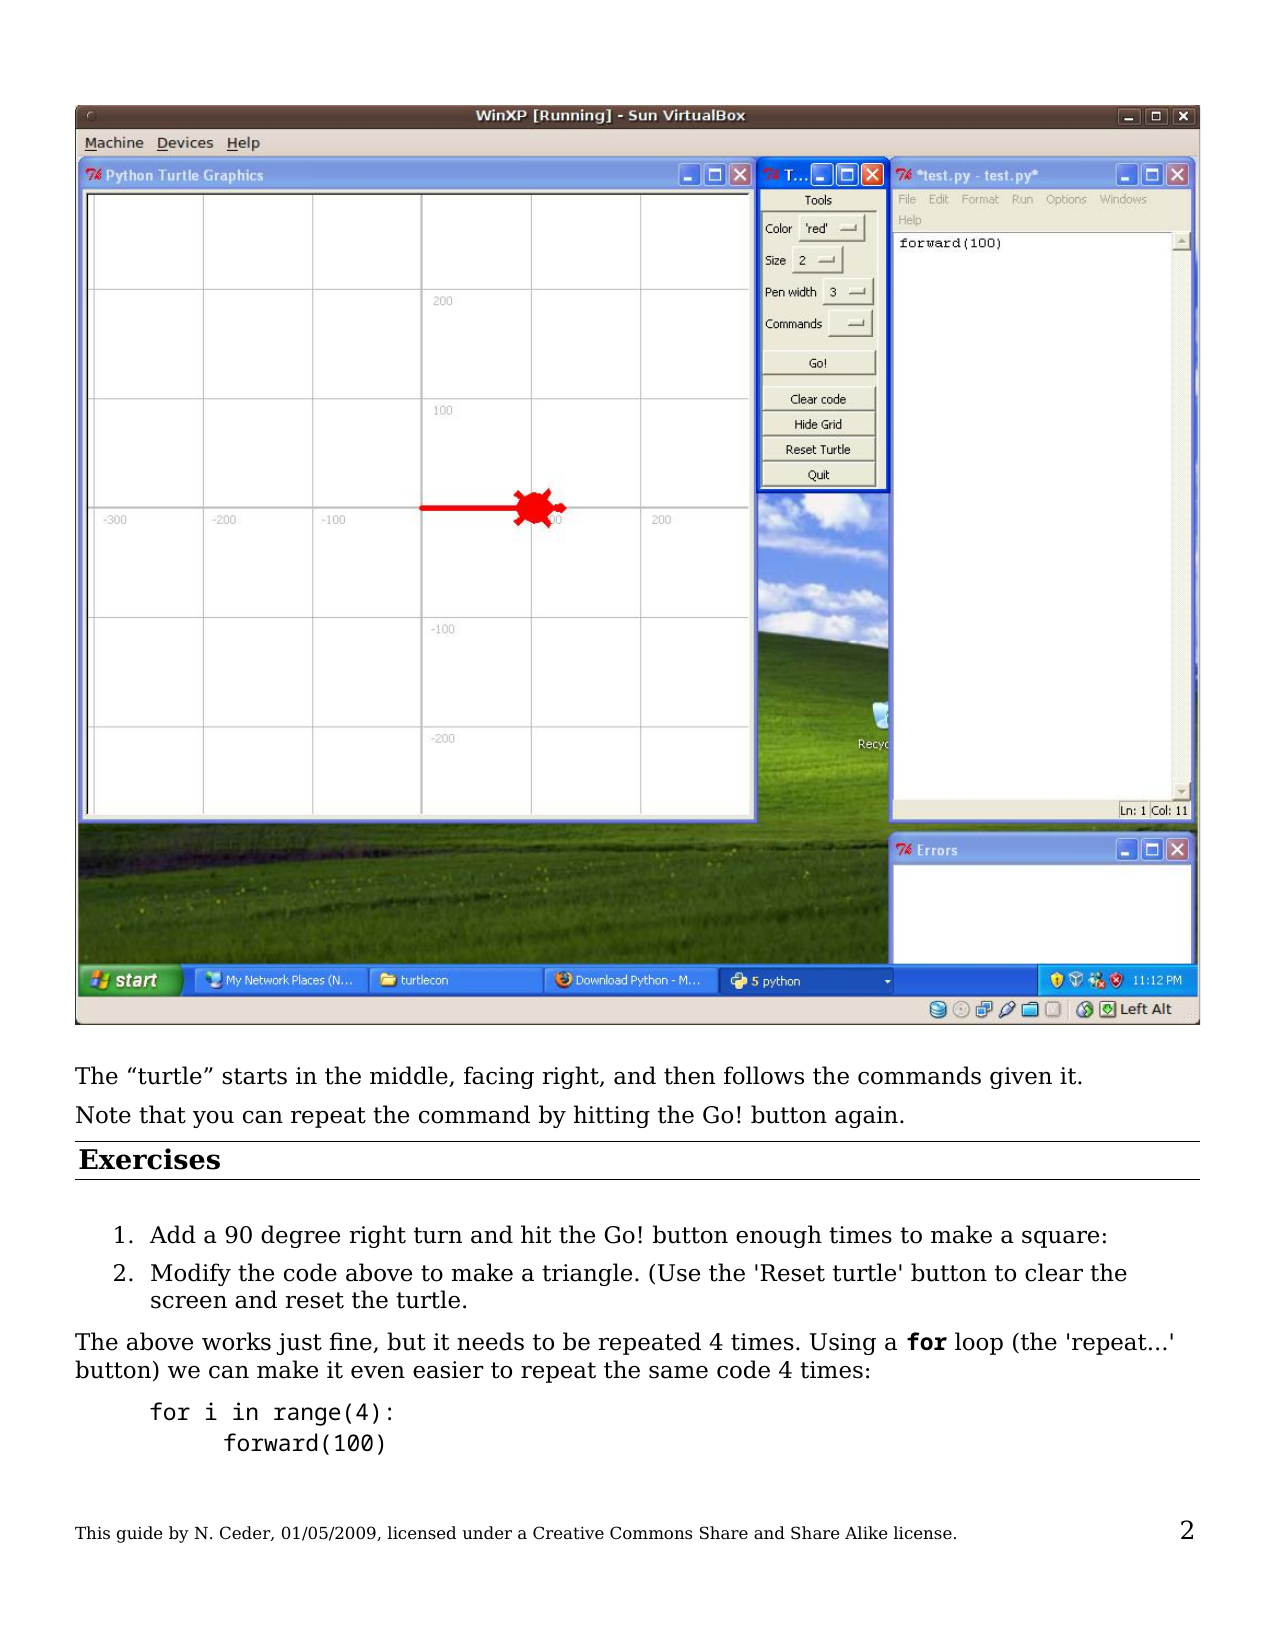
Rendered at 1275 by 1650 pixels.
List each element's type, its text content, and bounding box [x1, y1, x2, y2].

text forward(100) [75, 1427, 1200, 1458]
text Note that you can repeat the command by hitting the Go! button again. [75, 1102, 1200, 1128]
text The “turtle” starts in the middle, facing right, and then follows the commands given it. [75, 1063, 1200, 1090]
list Modify the code above to make a triangle. (Use the 'Reset turtle' button to clear the screen and reset the turtle. [112, 1261, 1200, 1314]
text for i in range(4): [75, 1396, 1200, 1427]
text Exercises [75, 1142, 1200, 1179]
list Add a 90 degree right turn and hit the Go! button enough times to make a square: [112, 1222, 1200, 1248]
picture [75, 105, 1200, 1025]
text The above works just fine, but it needs to be repeated 4 times. Using a for loop (the 'repeat...' button) we can make it even easier to repeat the same code 4 times: [75, 1326, 1200, 1384]
